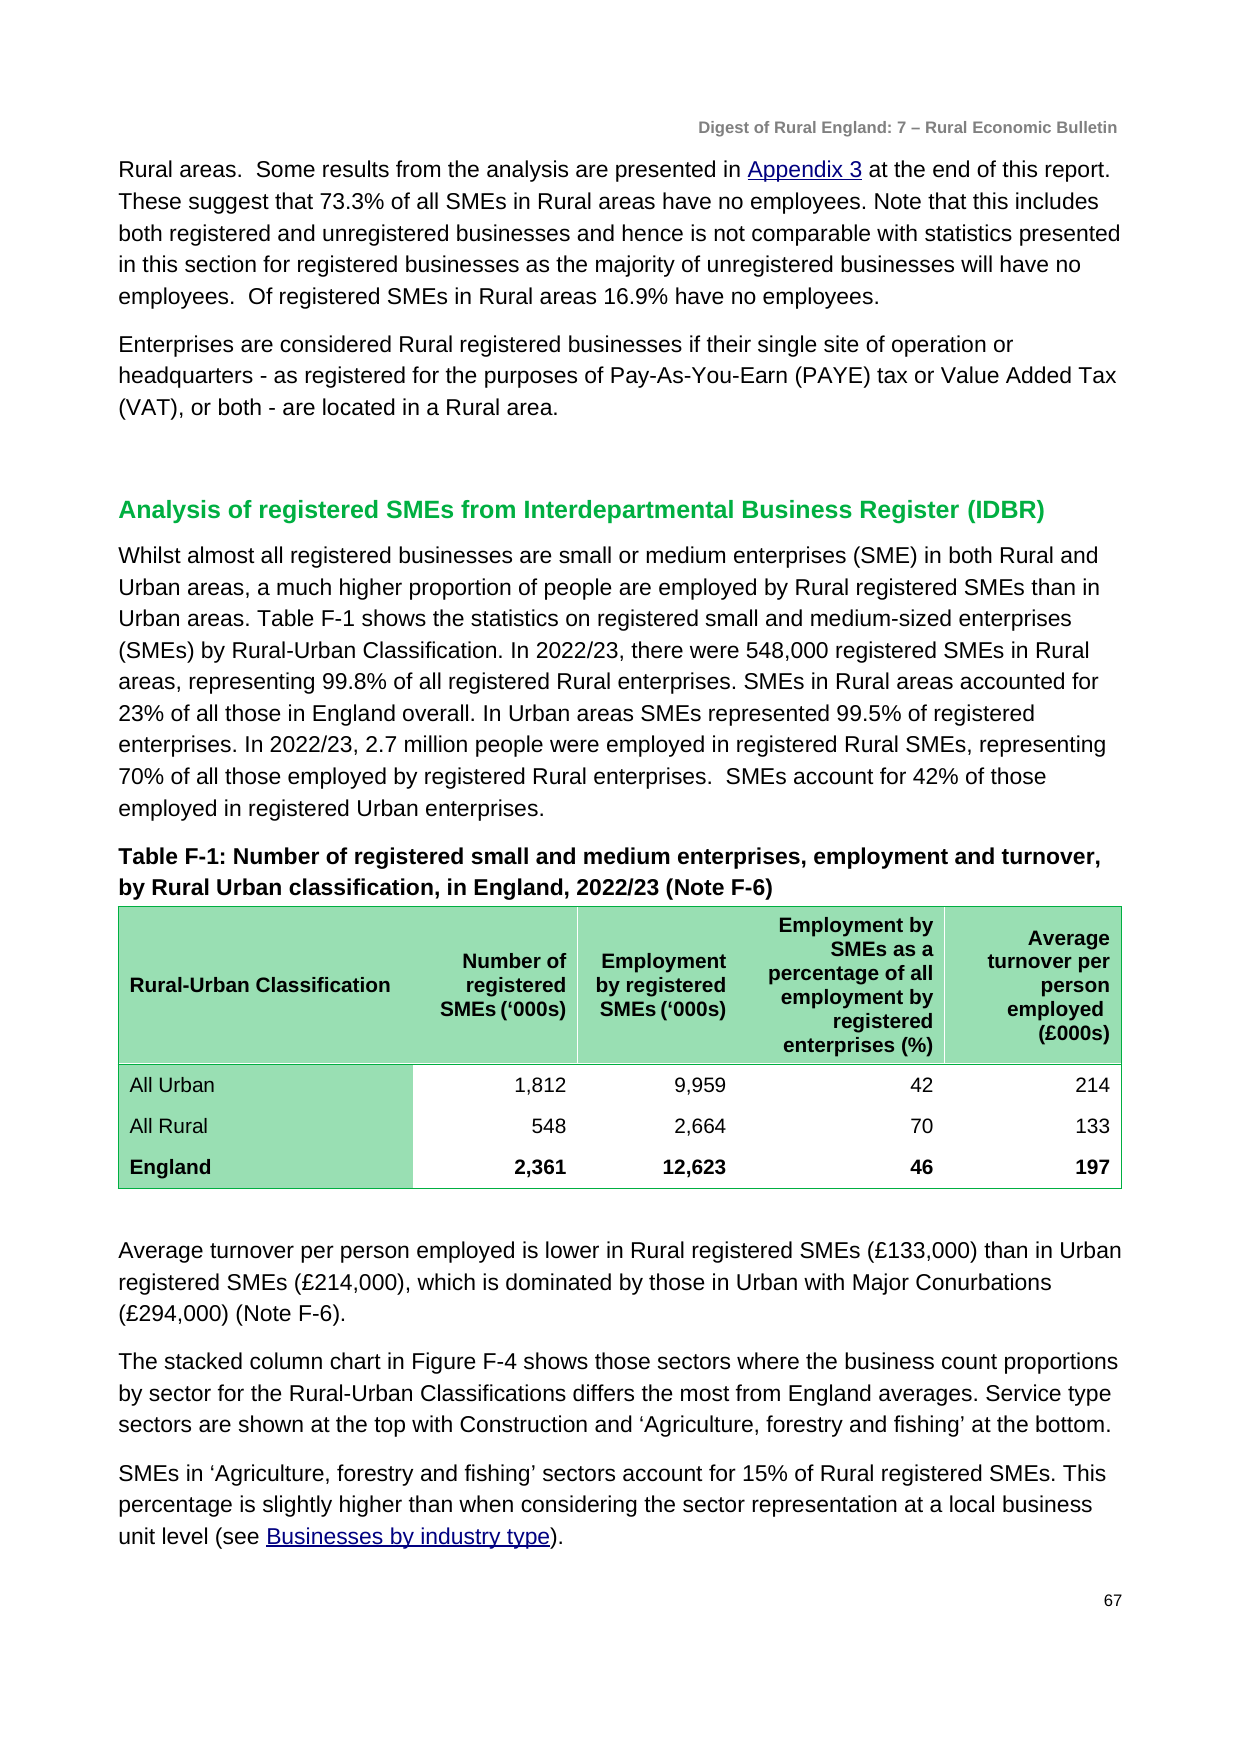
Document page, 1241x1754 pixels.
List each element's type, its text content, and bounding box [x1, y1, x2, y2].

text Enterprises are considered Rural registered businesses if their single site of operation or headquarters - as registered for the purposes of Pay-As-You-Earn (PAYE) tax or Value Added Tax (VAT), or both - are located in a Rural area. [118, 331, 1122, 420]
text SMEs in ‘Agriculture, forestry and fishing’ sectors account for 15% of Rural registered SMEs. This percentage is slightly higher than when considering the sector representation at a local business unit level (see Businesses by industry type). [118, 1459, 1122, 1549]
table_cell All Urban [119, 1065, 413, 1105]
table_cell 12,623 [578, 1146, 737, 1188]
table_cell 70 [737, 1105, 944, 1146]
table_cell 2,664 [578, 1105, 737, 1146]
table_cell 214 [945, 1065, 1121, 1105]
subtitle Analysis of registered SMEs from Interdepartmental Business Register (IDBR) [118, 495, 1122, 523]
table_header Employment by registered SMEs (‘000s) [578, 907, 737, 1063]
text Whilst almost all registered businesses are small or medium enterprises (SME) in both Rural and Urban areas, a much higher proportion of people are employed by Rural registered SMEs than in Urban areas. Table F-1 shows the statistics on registered small and medium-sized enterprises (SMEs) by Rural-Urban Classification. In 2022/23, there were 548,000 registered SMEs in Rural areas, representing 99.8% of all registered Rural enterprises. SMEs in Rural areas accounted for 23% of all those in England overall. In Urban areas SMEs represented 99.5% of registered enterprises. In 2022/23, 2.7 million people were employed in registered Rural SMEs, representing 70% of all those employed by registered Rural enterprises. SMEs account for 42% of those employed in registered Urban enterprises. [118, 542, 1122, 821]
table_header Number of registered SMEs (‘000s) [413, 907, 577, 1063]
text Average turnover per person employed is lower in Rural registered SMEs (£133,000) than in Urban registered SMEs (£214,000), which is dominated by those in Urban with Major Conurbations (£294,000) (Note F-6). [118, 1237, 1122, 1326]
table_header Rural-Urban Classification [119, 907, 413, 1063]
table_cell 548 [413, 1105, 577, 1146]
text Rural areas. Some results from the analysis are presented in Appendix 3 at the end of this report. These suggest that 73.3% of all SMEs in Rural areas have no employees. Note that this includes both registered and unregistered businesses and hence is not comparable with statistics presented in this section for registered businesses as the majority of unregistered businesses will have no employees. Of registered SMEs in Rural areas 16.9% have no employees. [118, 156, 1122, 309]
table_cell 42 [737, 1065, 944, 1105]
table_cell 2,361 [413, 1146, 577, 1188]
table_header Average turnover per person employed (£000s) [945, 907, 1121, 1063]
table_cell 9,959 [578, 1065, 737, 1105]
table_cell 133 [945, 1105, 1121, 1146]
text Table F‑1: Number of registered small and medium enterprises, employment and turnover, by Rural Urban classification, in England, 2022/23 (Note F-6) [118, 843, 1122, 901]
table_cell 1,812 [413, 1065, 577, 1105]
table_cell All Rural [119, 1105, 413, 1146]
table_header Employment by SMEs as a percentage of all employment by registered enterprises (%) [737, 907, 944, 1063]
table_cell England [119, 1146, 413, 1188]
table_cell 46 [737, 1146, 944, 1188]
text The stacked column chart in Figure F‑4 shows those sectors where the business count proportions by sector for the Rural-Urban Classifications differs the most from England averages. Service type sectors are shown at the top with Construction and ‘Agriculture, forestry and fishing’ at the bottom. [118, 1348, 1122, 1438]
table_cell 197 [945, 1146, 1121, 1188]
